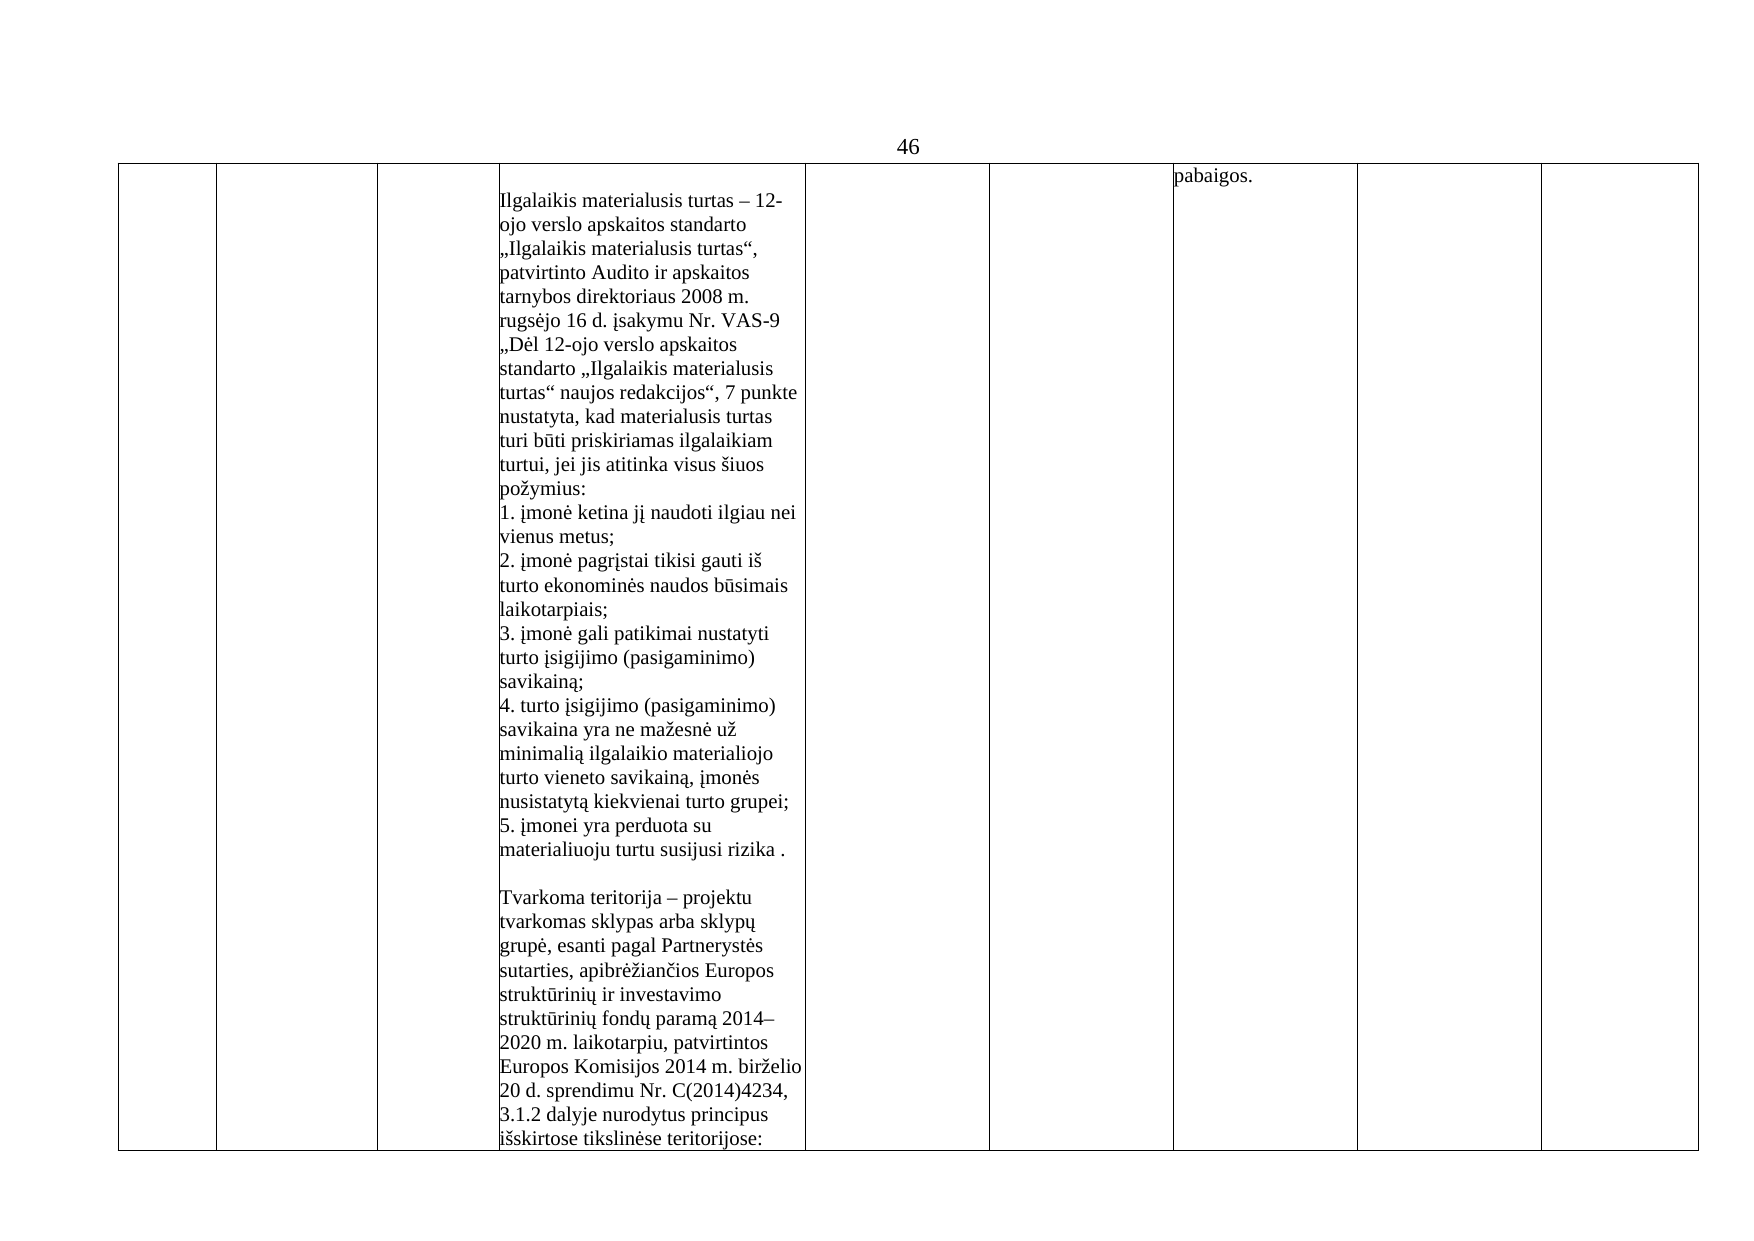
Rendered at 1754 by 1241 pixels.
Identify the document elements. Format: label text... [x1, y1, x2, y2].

table_cell [378, 164, 499, 1150]
table_cell [1358, 164, 1541, 1150]
table_cell [217, 164, 377, 1150]
table_cell [806, 164, 989, 1150]
table_cell [119, 164, 216, 1150]
table_cell Ilgalaikis materialusis turtas – 12-ojo verslo apskaitos standarto „Ilgalaikis materialusis turtas“, patvirtinto Audito ir apskaitos tarnybos direktoriaus 2008 m. rugsėjo 16 d. įsakymu Nr. VAS-9 „Dėl 12-ojo verslo apskaitos standarto „Ilgalaikis materialusis turtas“ naujos redakcijos“, 7 punkte nustatyta, kad materialusis turtas turi būti priskiriamas ilgalaikiam turtui, jei jis atitinka visus šiuos požymius: 1. įmonė ketina jį naudoti ilgiau nei vienus metus; 2. įmonė pagrįstai tikisi gauti iš turto ekonominės naudos būsimais laikotarpiais; 3. įmonė gali patikimai nustatyti turto įsigijimo (pasigaminimo) savikainą; 4. turto įsigijimo (pasigaminimo) savikaina yra ne mažesnė už minimalią ilgalaikio materialiojo turto vieneto savikainą, įmonės nusistatytą kiekvienai turto grupei; 5. įmonei yra perduota su materialiuoju turtu susijusi rizika . Tvarkoma teritorija – projektu tvarkomas sklypas arba sklypų grupė, esanti pagal Partnerystės sutarties, apibrėžiančios Europos struktūrinių ir investavimo struktūrinių fondų paramą 2014–2020 m. laikotarpiu, patvirtintos Europos Komisijos 2014 m. birželio 20 d. sprendimu Nr. C(2014)4234, 3.1.2 dalyje nurodytus principus išskirtose tikslinėse teritorijose: [500, 164, 805, 1150]
table_cell pabaigos. [1174, 164, 1357, 1150]
table_cell [1542, 164, 1698, 1150]
table_cell [990, 164, 1173, 1150]
